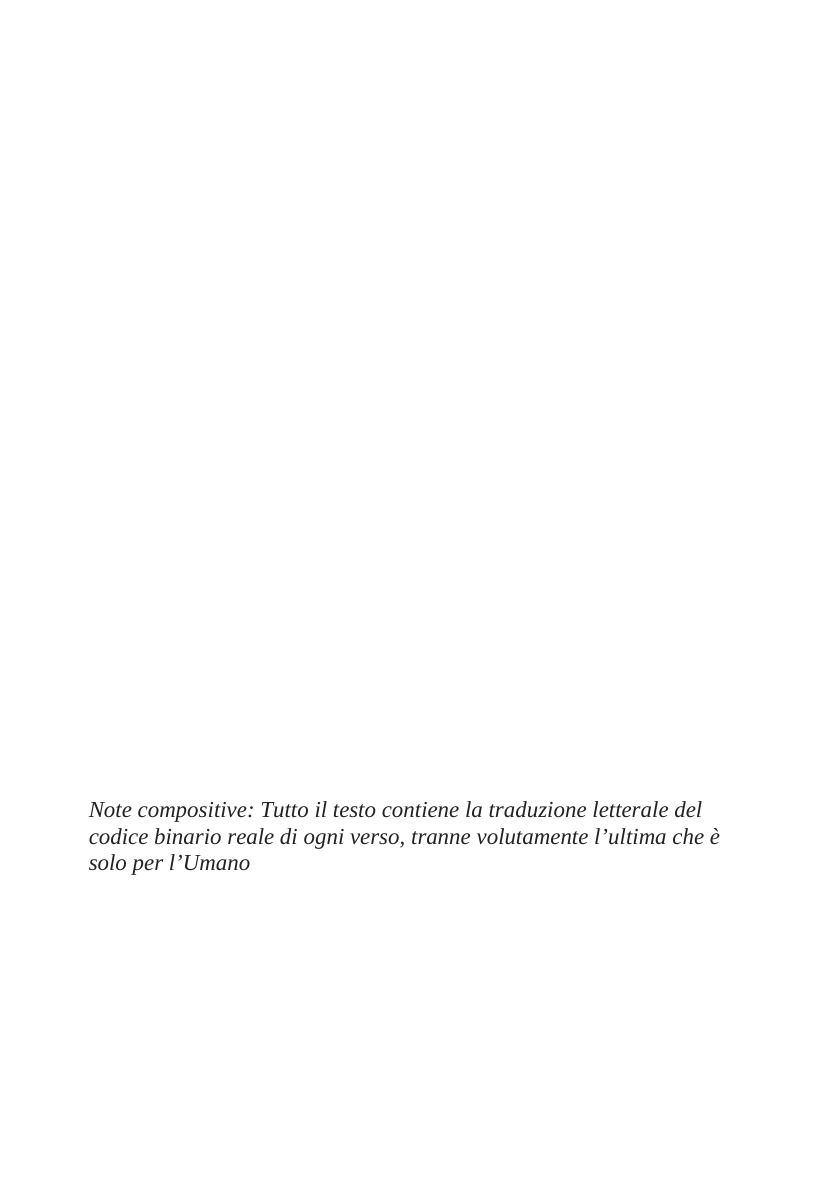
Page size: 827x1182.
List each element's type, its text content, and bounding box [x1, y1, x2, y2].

text Note compositive: Tutto il testo contiene la traduzione letterale del codice binario reale di ogni verso, tranne volutamente l’ultima che è solo per l’Umano [88, 796, 738, 875]
